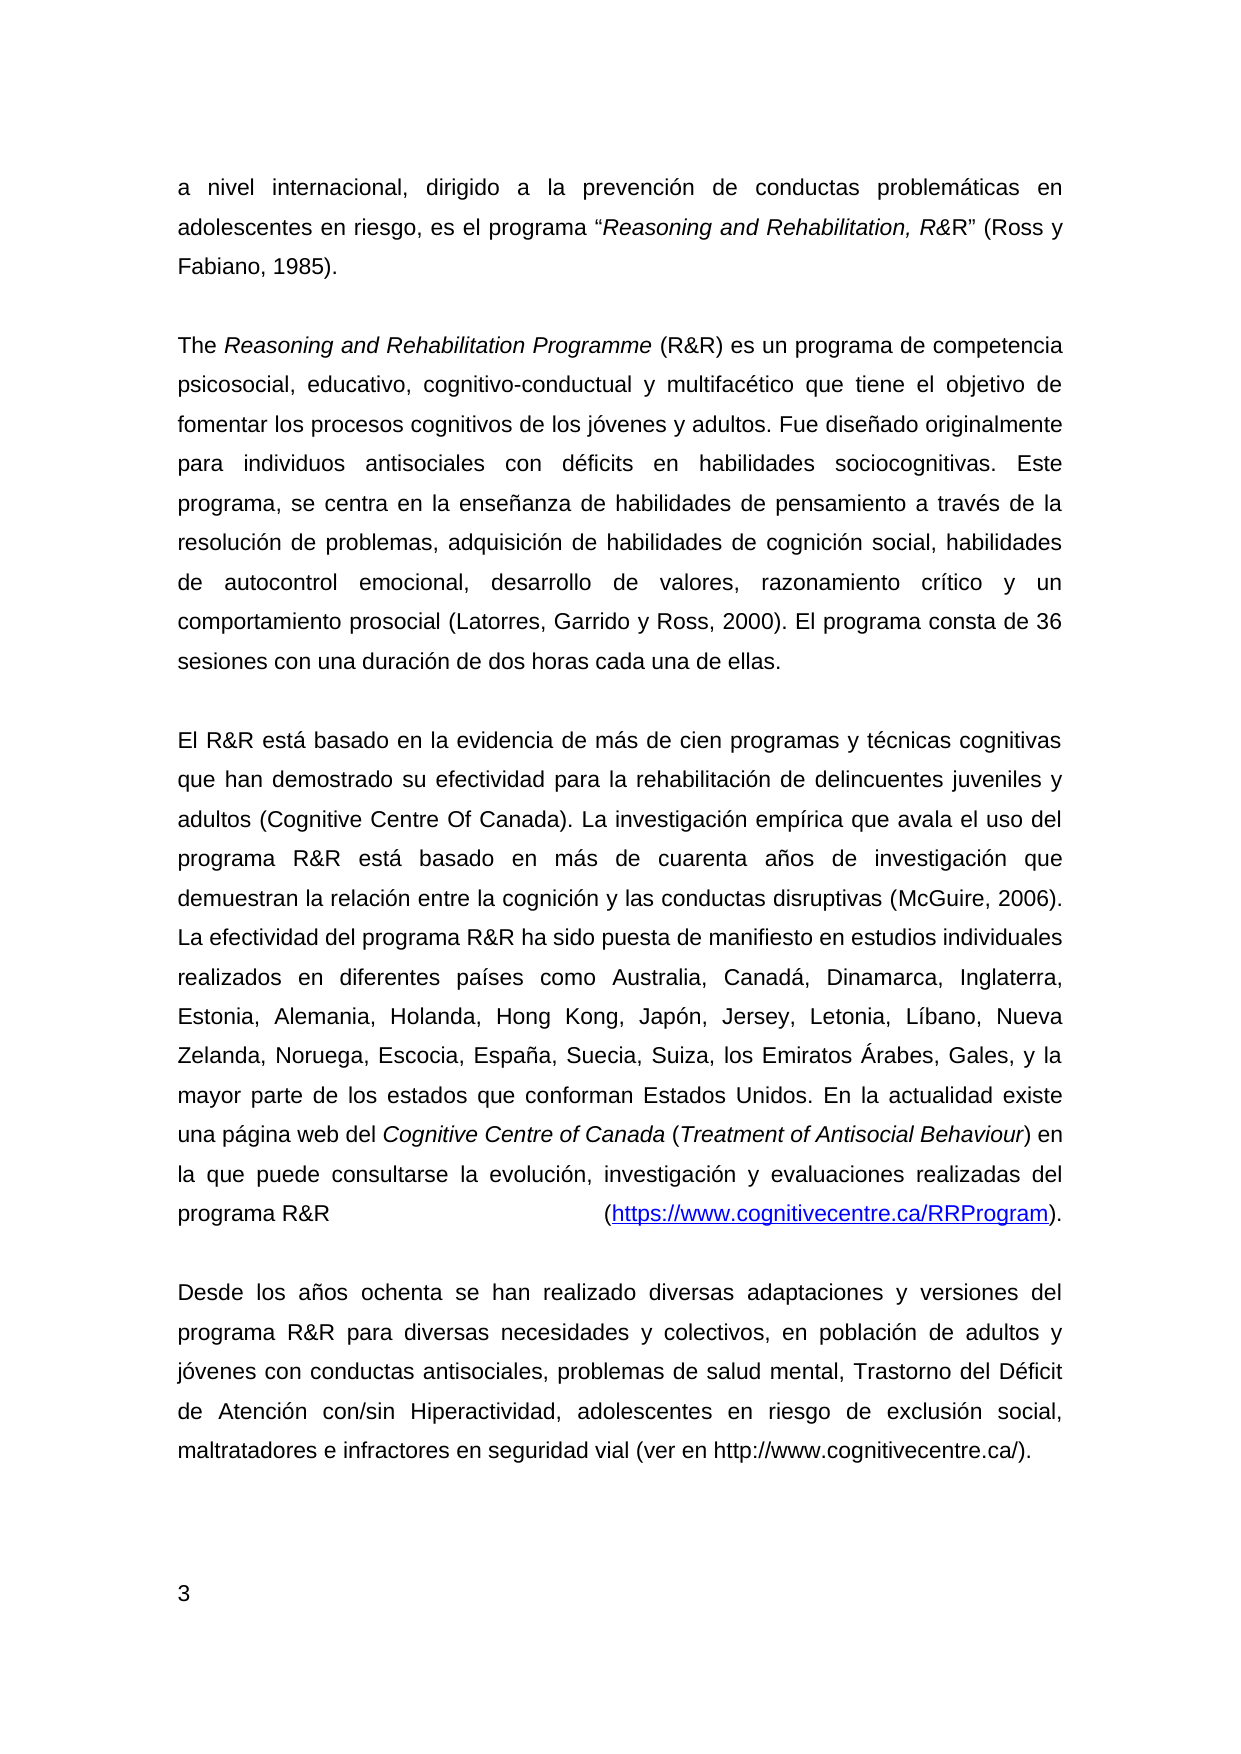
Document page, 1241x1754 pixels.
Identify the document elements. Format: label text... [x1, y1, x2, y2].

text El R&R está basado en la evidencia de más de cien programas y técnicas cognitivas que han demostrado su efectividad para la rehabilitación de delincuentes juveniles y adultos (Cognitive Centre Of Canada). La investigación empírica que avala el uso del programa R&R está basado en más de cuarenta años de investigación que demuestran la relación entre la cognición y las conductas disruptivas (McGuire, 2006). La efectividad del programa R&R ha sido puesta de manifiesto en estudios individuales realizados en diferentes países como Australia, Canadá, Dinamarca, Inglaterra, Estonia, Alemania, Holanda, Hong Kong, Japón, Jersey, Letonia, Líbano, Nueva Zelanda, Noruega, Escocia, España, Suecia, Suiza, los Emiratos Árabes, Gales, y la mayor parte de los estados que conforman Estados Unidos. En la actualidad existe una página web del Cognitive Centre of Canada (Treatment of Antisocial Behaviour) en la que puede consultarse la evolución, investigación y evaluaciones realizadas del programa R&R (https://www.cognitivecentre.ca/RRProgram). [177, 727, 1063, 1227]
text a nivel internacional, dirigido a la prevención de conductas problemáticas en adolescentes en riesgo, es el programa “Reasoning and Rehabilitation, R&R” (Ross y Fabiano, 1985). [177, 174, 1063, 279]
text The Reasoning and Rehabilitation Programme (R&R) es un programa de competencia psicosocial, educativo, cognitivo-conductual y multifacético que tiene el objetivo de fomentar los procesos cognitivos de los jóvenes y adultos. Fue diseñado originalmente para individuos antisociales con déficits en habilidades sociocognitivas. Este programa, se centra en la enseñanza de habilidades de pensamiento a través de la resolución de problemas, adquisición de habilidades de cognición social, habilidades de autocontrol emocional, desarrollo de valores, razonamiento crítico y un comportamiento prosocial (Latorres, Garrido y Ross, 2000). El programa consta de 36 sesiones con una duración de dos horas cada una de ellas. [177, 332, 1063, 674]
text Desde los años ochenta se han realizado diversas adaptaciones y versiones del programa R&R para diversas necesidades y colectivos, en población de adultos y jóvenes con conductas antisociales, problemas de salud mental, Trastorno del Déficit de Atención con/sin Hiperactividad, adolescentes en riesgo de exclusión social, maltratadores e infractores en seguridad vial (ver en http://www.cognitivecentre.ca/). [177, 1279, 1063, 1464]
